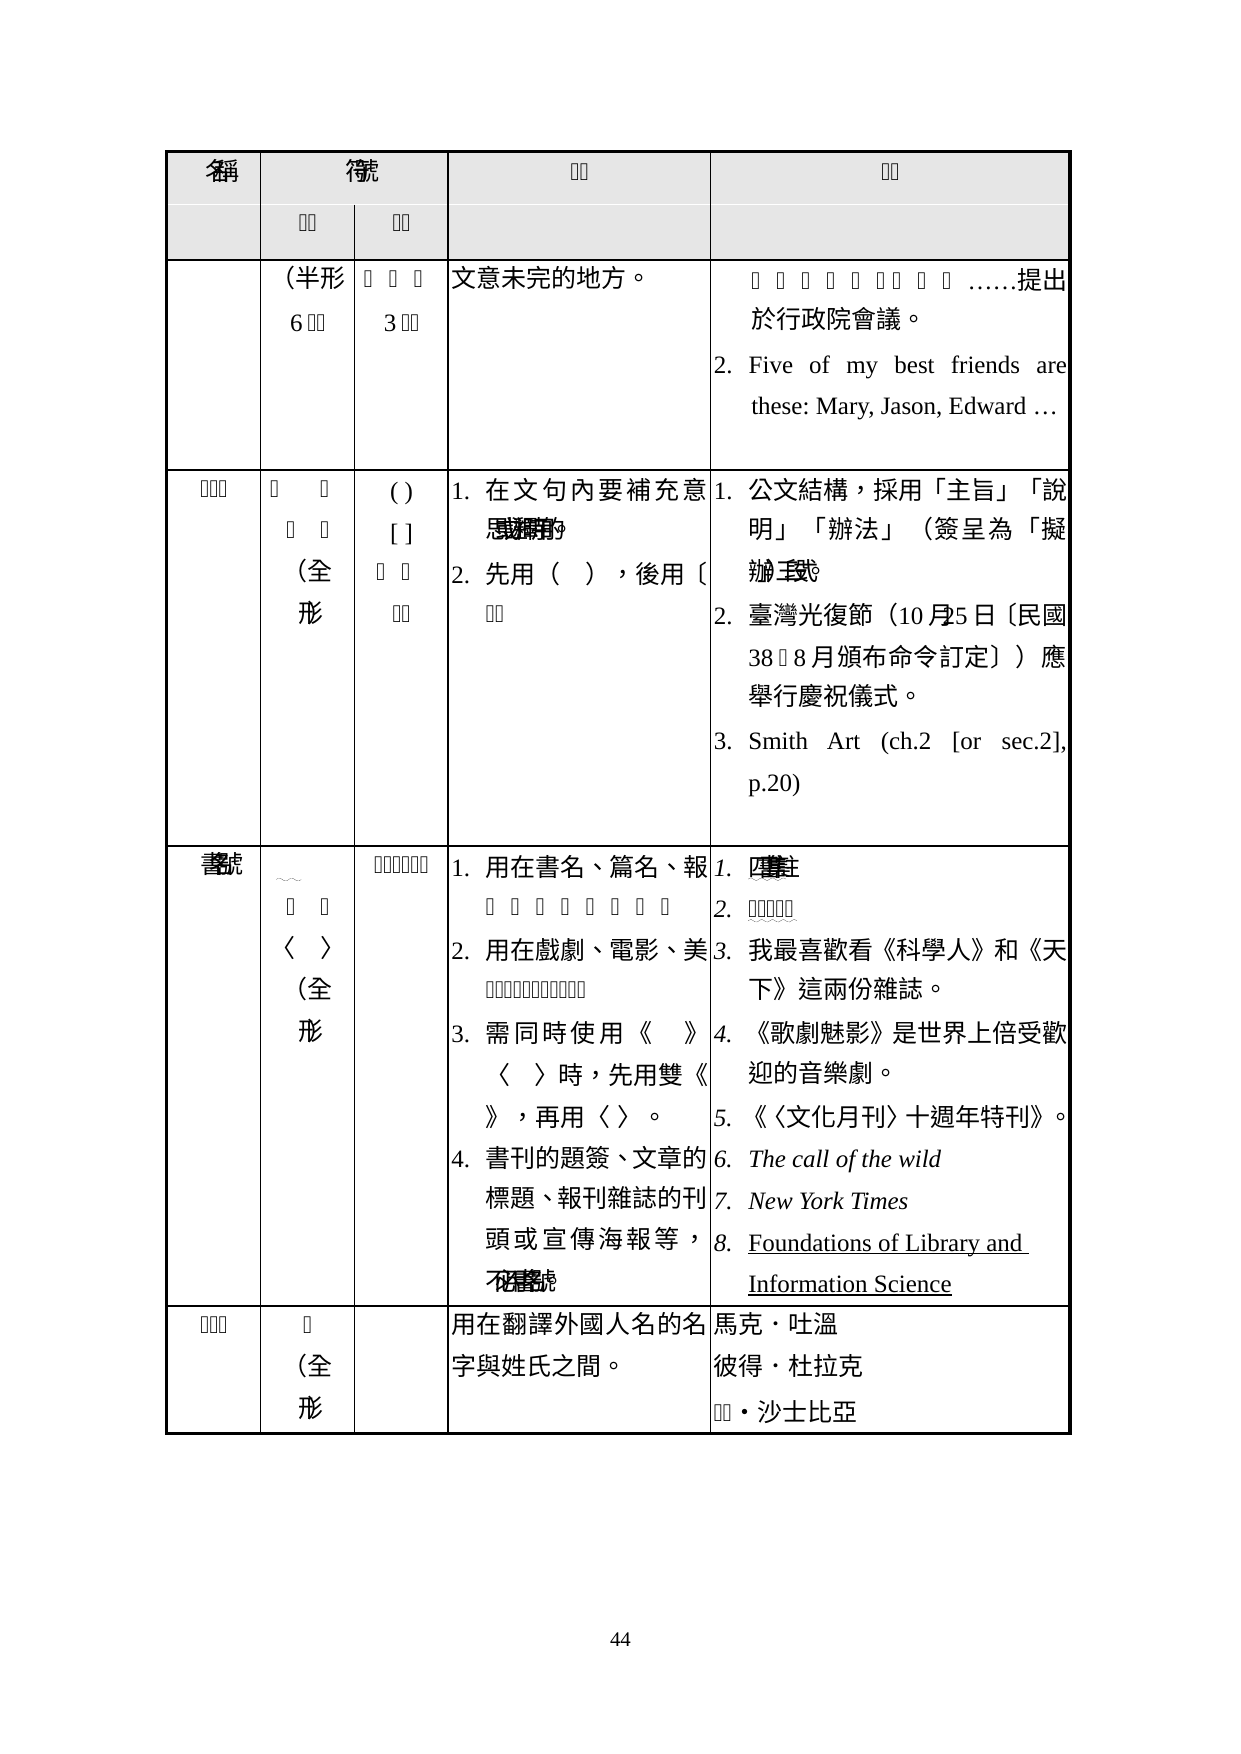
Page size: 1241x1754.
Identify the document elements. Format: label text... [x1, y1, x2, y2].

table_cell 英文 [355, 205, 447, 259]
table_cell [449, 205, 710, 259]
table_header 舉例 [711, 153, 1068, 204]
table_cell 四書集註 孟子梁惠王 我最喜歡看《科學人》和《天下》這兩份雜誌。 《歌劇魅影》是世界上倍受歡迎的音樂劇。 《〈文化月刊〉十週年特刊》。 The call of the wild New York Times Foundations of Library and Information Science [711, 847, 1068, 1305]
table_cell 用在書名、篇名、報刊名、雜誌名等。 用在戲劇、電影、美術、音樂等藝術作品名。 需同時使用《 》〈 〉時，先用雙《 》，再用〈 〉。 書刊的題簽、文章的標題、報刊雜誌的刊頭或宣傳海報等，不必用書名號。 [449, 847, 710, 1305]
table_cell 斜體或劃底線 [355, 847, 447, 1305]
table_cell 馬克．吐溫 彼得．杜拉克 威廉‧沙士比亞 [711, 1307, 1068, 1432]
table_cell [168, 205, 260, 259]
table_cell [711, 205, 1068, 259]
table_cell 中文 [261, 205, 354, 259]
table_cell 文意未完的地方。 [449, 261, 710, 469]
table_cell 院的法律案、預算案……提出於行政院會議。 2. Five of my best friends are these: Mary, Jason, Edward … [711, 261, 1068, 469]
table_cell 公文結構，採用「主旨」「說明」「辦法」（簽呈為「擬辦」）三段式。 臺灣光復節（10月25日〔民國38年8月頒布命令訂定〕）應舉行慶祝儀式。 Smith Art (ch.2 [or sec.2], p.20) [711, 471, 1068, 845]
table_header 用法 [449, 153, 710, 204]
table_cell [355, 1307, 447, 1432]
table_cell 音界號 [168, 1307, 260, 1432]
table_cell 《 》 〈 〉 （全形） [261, 847, 354, 1305]
table_cell 書名號 [168, 847, 260, 1305]
table_cell ． （全形） [261, 1307, 354, 1432]
table_cell 用在翻譯外國人名的名字與姓氏之間。 [449, 1307, 710, 1432]
table_cell （半形6點） [261, 261, 354, 469]
table_cell （ ） 〔 〕 （全形） [261, 471, 354, 845]
table_header 符號 [261, 153, 447, 204]
table_cell ( ) [ ] （半型） [355, 471, 447, 845]
table_cell [168, 261, 260, 469]
table_header 名稱 [168, 153, 260, 204]
table_cell （半型3點） [355, 261, 447, 469]
table_cell 夾註號 [168, 471, 260, 845]
table_cell 在文句內要補充意思或註釋時用的。 先用（ ），後用〔 〕。 [449, 471, 710, 845]
